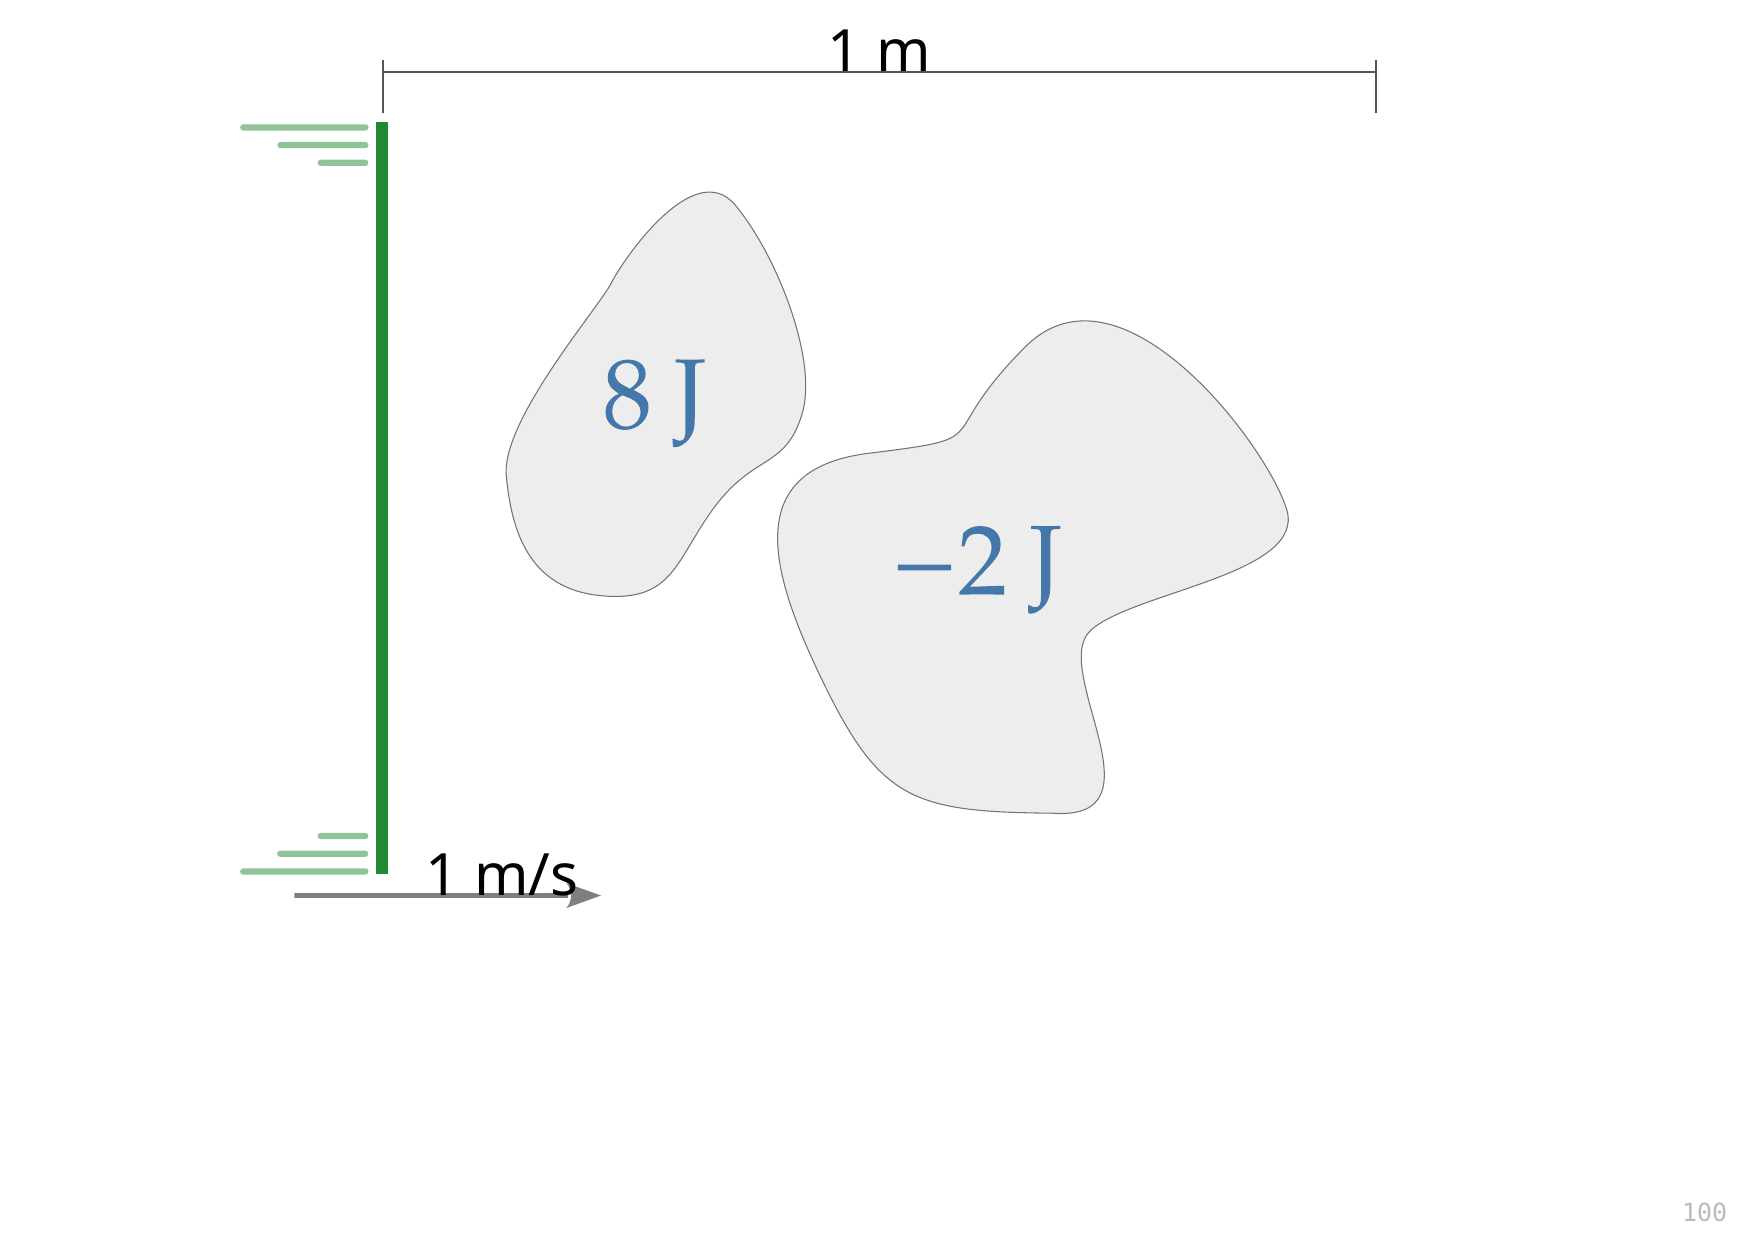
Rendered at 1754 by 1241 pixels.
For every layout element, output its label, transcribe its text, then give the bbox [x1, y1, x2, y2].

text_box [506, 192, 806, 597]
text_box 1 m/s [410, 825, 596, 899]
text_box [777, 320, 1289, 814]
